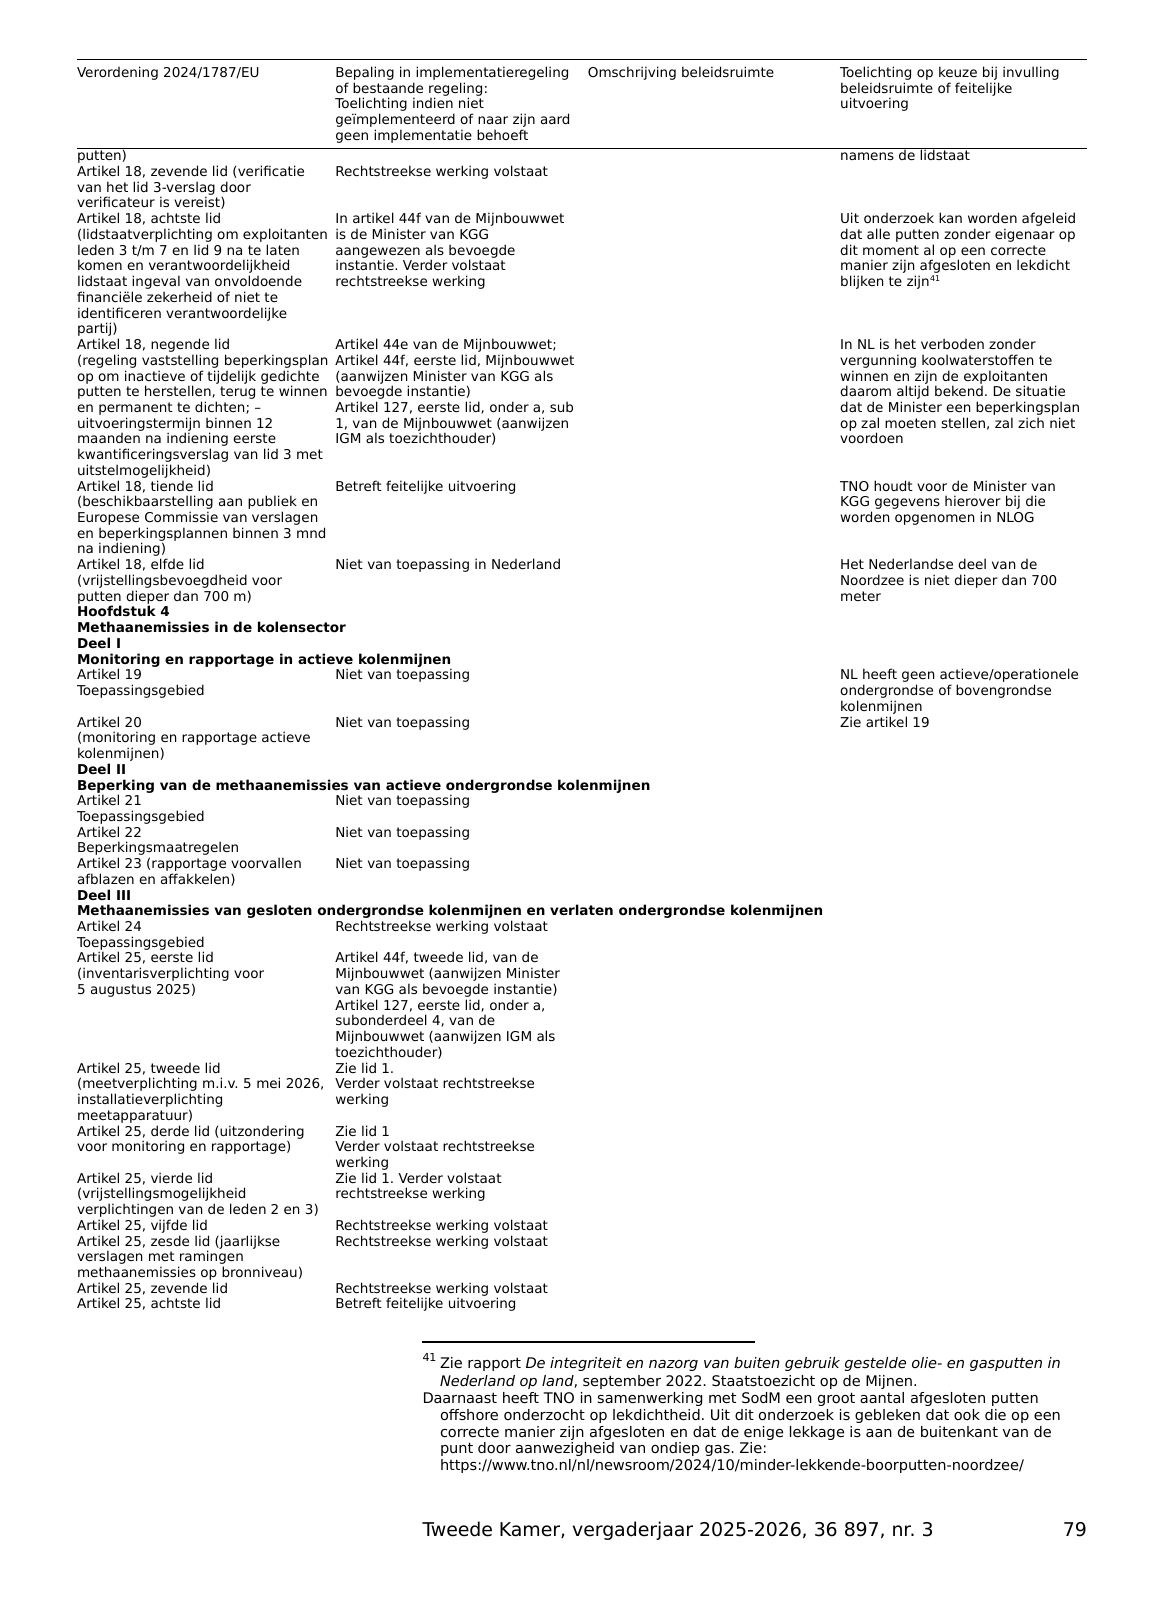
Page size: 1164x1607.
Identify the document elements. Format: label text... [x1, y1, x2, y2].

table_cell NL heeft geen actieve/operationele ondergrondse of bovengrondse kolenmijnen [834, 667, 1087, 714]
table_cell [834, 919, 1087, 950]
table_cell Artikel 18, achtste lid (lidstaatverplichting om exploitanten leden 3 t/m 7 en lid 9 na te laten komen en verantwoordelijkheid lidstaat ingeval van onvoldoende financiële zekerheid of niet te identificeren verantwoordelijke partij) [77, 211, 329, 337]
table_cell [582, 557, 834, 604]
table_cell [582, 856, 834, 887]
table_cell [834, 164, 1087, 211]
table_cell Niet van toepassing in Nederland [329, 557, 582, 604]
table_header Toelichting op keuze bij invulling beleidsruimte of feitelijke uitvoering [834, 60, 1087, 148]
table_cell [834, 856, 1087, 887]
table_cell Niet van toepassing [329, 825, 582, 856]
table_cell Rechtstreekse werking volstaat [329, 919, 582, 950]
table_cell Rechtstreekse werking volstaat [329, 1218, 582, 1233]
table_cell putten) [77, 149, 329, 164]
table_cell Deel II Beperking van de methaanemissies van actieve ondergrondse kolenmijnen [77, 762, 1087, 793]
table_cell Niet van toepassing [329, 714, 582, 762]
table_cell Artikel 25, zevende lid [77, 1281, 329, 1296]
table_cell Artikel 24 Toepassingsgebied [77, 919, 329, 950]
table_cell TNO houdt voor de Minister van KGG gegevens hierover bij die worden opgenomen in NLOG [834, 479, 1087, 557]
table_cell [582, 1281, 834, 1296]
table_cell [582, 714, 834, 762]
table_cell [834, 793, 1087, 824]
table_cell Artikel 18, tiende lid (beschikbaarstelling aan publiek en Europese Commissie van verslagen en beperkingsplannen binnen 3 mnd na indiening) [77, 479, 329, 557]
table_cell [834, 825, 1087, 856]
table_cell Rechtstreekse werking volstaat [329, 1234, 582, 1281]
table_cell [582, 149, 834, 164]
table_cell [582, 1123, 834, 1171]
table_cell Artikel 18, negende lid (regeling vaststelling beperkingsplan op om inactieve of tijdelijk gedichte putten te herstellen, terug te winnen en permanent te dichten; – uitvoeringstermijn binnen 12 maanden na indiening eerste kwantificeringsverslag van lid 3 met uitstelmogelijkheid) [77, 337, 329, 478]
table_header Bepaling in implementatieregeling of bestaande regeling: Toelichting indien niet geïmplementeerd of naar zijn aard geen implementatie behoeft [329, 60, 582, 148]
table_cell namens de lidstaat [834, 149, 1087, 164]
table_cell [582, 825, 834, 856]
table_cell In NL is het verboden zonder vergunning koolwaterstoffen te winnen en zijn de exploitanten daarom altijd bekend. De situatie dat de Minister een beperkingsplan op zal moeten stellen, zal zich niet voordoen [834, 337, 1087, 478]
table_cell [582, 667, 834, 714]
table_cell Niet van toepassing [329, 667, 582, 714]
table_cell [582, 1218, 834, 1233]
table_cell [582, 211, 834, 337]
table_cell Artikel 25, derde lid (uitzondering voor monitoring en rapportage) [77, 1123, 329, 1171]
table_cell Artikel 25, tweede lid (meetverplichting m.i.v. 5 mei 2026, installatieverplichting meetapparatuur) [77, 1060, 329, 1123]
table_cell Betreft feitelijke uitvoering [329, 1296, 582, 1312]
table_cell Deel III Methaanemissies van gesloten ondergrondse kolenmijnen en verlaten ondergrondse kolenmijnen [77, 888, 1087, 919]
table_cell Artikel 25, achtste lid [77, 1296, 329, 1312]
table_cell Artikel 25, vierde lid (vrijstellingsmogelijkheid verplichtingen van de leden 2 en 3) [77, 1171, 329, 1218]
table_cell Artikel 25, zesde lid (jaarlijkse verslagen met ramingen methaanemissies op bronniveau) [77, 1234, 329, 1281]
table_cell Artikel 23 (rapportage voorvallen afblazen en affakkelen) [77, 856, 329, 887]
table_cell [582, 919, 834, 950]
table_cell Het Nederlandse deel van de Noordzee is niet dieper dan 700 meter [834, 557, 1087, 604]
table_cell [582, 479, 834, 557]
table_cell Niet van toepassing [329, 793, 582, 824]
table_cell [582, 1296, 834, 1312]
table_cell [582, 1060, 834, 1123]
table_cell [834, 1281, 1087, 1296]
table_header Verordening 2024/1787/EU [77, 60, 329, 148]
table_cell [582, 164, 834, 211]
table_cell Artikel 21 Toepassingsgebied [77, 793, 329, 824]
table_cell [834, 1171, 1087, 1218]
table_cell [834, 1234, 1087, 1281]
table_cell Artikel 20 (monitoring en rapportage actieve kolenmijnen) [77, 714, 329, 762]
table_cell Artikel 18, zevende lid (verificatie van het lid 3-verslag door verificateur is vereist) [77, 164, 329, 211]
table_cell [329, 149, 582, 164]
table_cell Artikel 44f, tweede lid, van de Mijnbouwwet (aanwijzen Minister van KGG als bevoegde instantie) Artikel 127, eerste lid, onder a, subonderdeel 4, van de Mijnbouwwet (aanwijzen IGM als toezichthouder) [329, 950, 582, 1060]
table_cell [834, 1218, 1087, 1233]
table_cell Zie artikel 19 [834, 714, 1087, 762]
table_cell Artikel 25, eerste lid (inventarisverplichting voor 5 augustus 2025) [77, 950, 329, 1060]
table_cell Artikel 19 Toepassingsgebied [77, 667, 329, 714]
table_cell [582, 337, 834, 478]
table_cell [834, 1296, 1087, 1312]
table_cell [582, 950, 834, 1060]
table_cell In artikel 44f van de Mijnbouwwet is de Minister van KGG aangewezen als bevoegde instantie. Verder volstaat rechtstreekse werking [329, 211, 582, 337]
table_cell Rechtstreekse werking volstaat [329, 164, 582, 211]
table_cell Artikel 44e van de Mijnbouwwet; Artikel 44f, eerste lid, Mijnbouwwet (aanwijzen Minister van KGG als bevoegde instantie) Artikel 127, eerste lid, onder a, sub 1, van de Mijnbouwwet (aanwijzen IGM als toezichthouder) [329, 337, 582, 478]
table_cell [834, 1060, 1087, 1123]
table_cell Hoofdstuk 4 Methaanemissies in de kolensector Deel I Monitoring en rapportage in actieve kolenmijnen [77, 604, 1087, 667]
table_cell Artikel 22 Beperkingsmaatregelen [77, 825, 329, 856]
table_cell Zie lid 1 Verder volstaat rechtstreekse werking [329, 1123, 582, 1171]
table_cell Zie lid 1. Verder volstaat rechtstreekse werking [329, 1171, 582, 1218]
table_cell Artikel 25, vijfde lid [77, 1218, 329, 1233]
table_header Omschrijving beleidsruimte [582, 60, 834, 148]
table_cell [834, 1123, 1087, 1171]
table_cell [582, 793, 834, 824]
table_cell Artikel 18, elfde lid (vrijstellingsbevoegdheid voor putten dieper dan 700 m) [77, 557, 329, 604]
table_cell [582, 1234, 834, 1281]
table_cell Zie lid 1. Verder volstaat rechtstreekse werking [329, 1060, 582, 1123]
table_cell [834, 950, 1087, 1060]
table_cell Betreft feitelijke uitvoering [329, 479, 582, 557]
table_cell [582, 1171, 834, 1218]
table_cell Uit onderzoek kan worden afgeleid dat alle putten zonder eigenaar op dit moment al op een correcte manier zijn afgesloten en lekdicht blijken te zijn [834, 211, 1087, 337]
table_cell Rechtstreekse werking volstaat [329, 1281, 582, 1296]
table_cell Niet van toepassing [329, 856, 582, 887]
